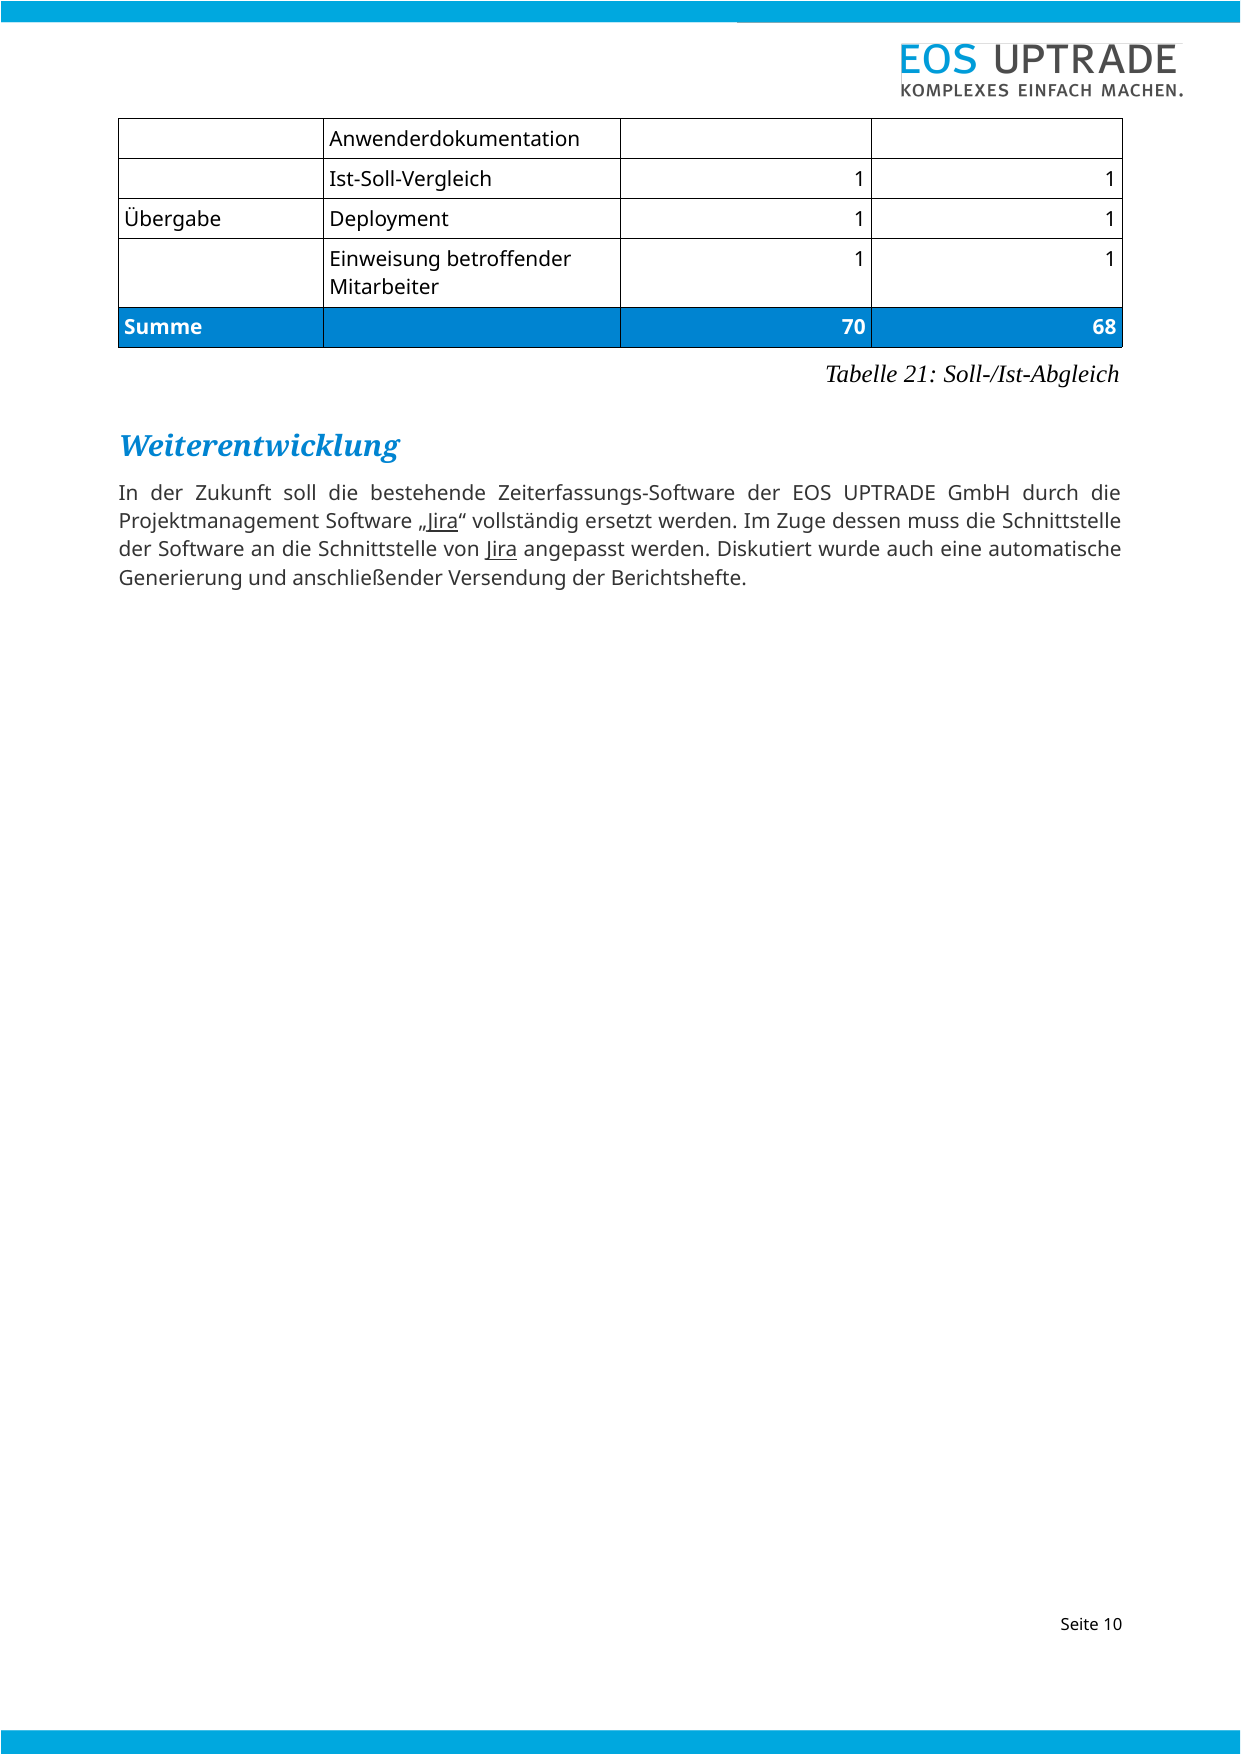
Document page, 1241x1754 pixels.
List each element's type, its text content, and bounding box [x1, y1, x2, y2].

table_cell 1 [621, 159, 871, 198]
text In der Zukunft soll die bestehende Zeiterfassungs-Software der EOS UPTRADE GmbH durch die Projektmanagement Software „Jira“ vollständig ersetzt werden. Im Zuge dessen muss die Schnittstelle der Software an die Schnittstelle von Jira angepasst werden. Diskutiert wurde auch eine automatische Generierung und anschließender Versendung der Berichtshefte. [118, 478, 1122, 591]
table_cell Übergabe [119, 199, 323, 238]
text Tabelle 21: Soll-/Ist-Abgleich [118, 359, 1122, 388]
table_cell Anwenderdokumentation [324, 119, 620, 158]
table_cell Ist-Soll-Vergleich [324, 159, 620, 198]
subtitle Weiterentwicklung [118, 426, 1122, 465]
table_cell 1 [872, 199, 1122, 238]
table_cell 1 [872, 159, 1122, 198]
table_cell [119, 239, 323, 307]
table_cell 1 [621, 239, 871, 307]
table_cell 68 [872, 308, 1122, 347]
table_cell Summe [119, 308, 323, 347]
table_cell [119, 159, 323, 198]
table_cell 1 [621, 199, 871, 238]
table_cell [621, 119, 871, 158]
table_cell Einweisung betroffender Mitarbeiter [324, 239, 620, 307]
table_cell [119, 119, 323, 158]
table_cell 70 [621, 308, 871, 347]
table_cell [872, 119, 1122, 158]
table_cell Deployment [324, 199, 620, 238]
table_cell 1 [872, 239, 1122, 307]
picture [1, 23, 1240, 1730]
table_cell [324, 308, 620, 347]
